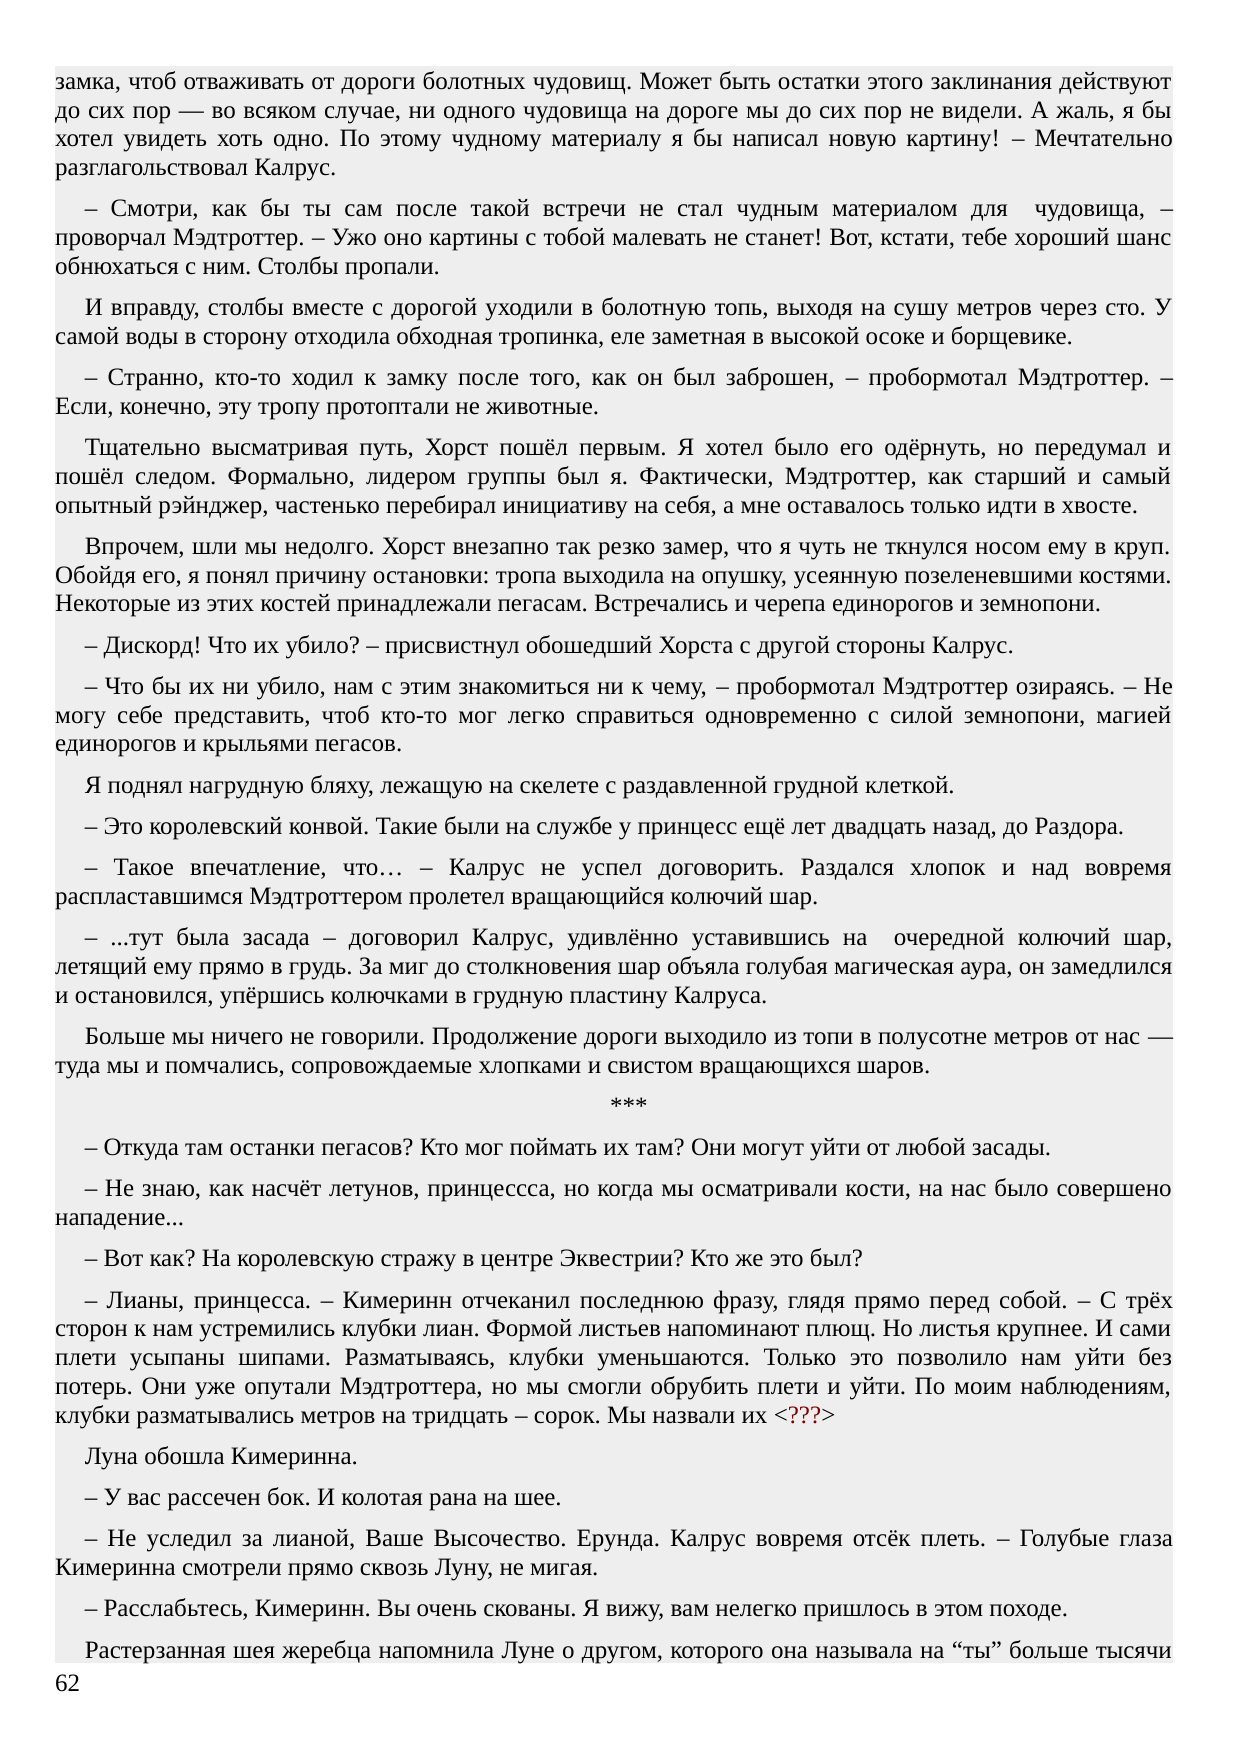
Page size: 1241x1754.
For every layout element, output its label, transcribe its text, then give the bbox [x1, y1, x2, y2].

text – Не уследил за лианой, Ваше Высочество. Ерунда. Калрус вовремя отсёк плеть. – Голубые глаза Кимеринна смотрели прямо сквозь Луну, не мигая. [55, 1523, 1173, 1581]
text Луна обошла Кимеринна. [55, 1441, 1173, 1470]
text Тщательно высматривая путь, Хорст пошёл первым. Я хотел было его одёрнуть, но передумал и пошёл следом. Формально, лидером группы был я. Фактически, Мэдтроттер, как старший и самый опытный рэйнджер, частенько перебирал инициативу на себя, а мне оставалось только идти в хвосте. [55, 432, 1173, 518]
text И вправду, столбы вместе с дорогой уходили в болотную топь, выходя на сушу метров через сто. У самой воды в сторону отходила обходная тропинка, еле заметная в высокой осоке и борщевике. [55, 292, 1173, 350]
text – Странно, кто-то ходил к замку после того, как он был заброшен, – пробормотал Мэдтроттер. – Если, конечно, эту тропу протоптали не животные. [55, 362, 1173, 420]
text – ...тут была засада – договорил Калрус, удивлённо уставившись на очередной колючий шар, летящий ему прямо в грудь. За миг до столкновения шар объяла голубая магическая аура, он замедлился и остановился, упёршись колючками в грудную пластину Калруса. [55, 922, 1173, 1008]
text Впрочем, шли мы недолго. Хорст внезапно так резко замер, что я чуть не ткнулся носом ему в круп. Обойдя его, я понял причину остановки: тропа выходила на опушку, усеянную позеленевшими костями. Некоторые из этих костей принадлежали пегасам. Встречались и черепа единорогов и земнопони. [55, 531, 1173, 617]
text замка, чтоб отваживать от дороги болотных чудовищ. Может быть остатки этого заклинания действуют до сих пор — во всяком случае, ни одного чудовища на дороге мы до сих пор не видели. А жаль, я бы хотел увидеть хоть одно. По этому чудному материалу я бы написал новую картину! – Мечтательно разглагольствовал Калрус. [55, 66, 1173, 181]
text – Что бы их ни убило, нам с этим знакомиться ни к чему, – пробормотал Мэдтроттер озираясь. – Не могу себе представить, чтоб кто-то мог легко справиться одновременно с силой земнопони, магией единорогов и крыльями пегасов. [55, 671, 1173, 757]
text – Вот как? На королевскую стражу в центре Эквестрии? Кто же это был? [55, 1243, 1173, 1272]
text – Расслабьтесь, Кимеринн. Вы очень скованы. Я вижу, вам нелегко пришлось в этом походе. [55, 1593, 1173, 1622]
text *** [55, 1091, 1173, 1120]
text – Не знаю, как насчёт летунов, принцессса, но когда мы осматривали кости, на нас было совершено нападение... [55, 1173, 1173, 1231]
text Растерзанная шея жеребца напомнила Луне о другом, которого она называла на “ты” больше тысячи [55, 1635, 1173, 1663]
text – Смотри, как бы ты сам после такой встречи не стал чудным материалом для чудовища, – проворчал Мэдтроттер. – Ужо оно картины с тобой малевать не станет! Вот, кстати, тебе хороший шанс обнюхаться с ним. Столбы пропали. [55, 193, 1173, 280]
text – Такое впечатление, что… – Калрус не успел договорить. Раздался хлопок и над вовремя распластавшимся Мэдтроттером пролетел вращающийся колючий шар. [55, 852, 1173, 910]
text – У вас рассечен бок. И колотая рана на шее. [55, 1482, 1173, 1511]
text – Лианы, принцесса. – Кимеринн отчеканил последнюю фразу, глядя прямо перед собой. – С трёх сторон к нам устремились клубки лиан. Формой листьев напоминают плющ. Но листья крупнее. И сами плети усыпаны шипами. Разматываясь, клубки уменьшаются. Только это позволило нам уйти без потерь. Они уже опутали Мэдтроттера, но мы смогли обрубить плети и уйти. По моим наблюдениям, клубки разматывались метров на тридцать – сорок. Мы назвали их <???> [55, 1285, 1173, 1428]
text – Откуда там останки пегасов? Кто мог поймать их там? Они могут уйти от любой засады. [55, 1132, 1173, 1161]
text – Дискорд! Что их убило? – присвистнул обошедший Хорста с другой стороны Калрус. [55, 630, 1173, 658]
text Больше мы ничего не говорили. Продолжение дороги выходило из топи в полусотне метров от нас — туда мы и помчались, сопровождаемые хлопками и свистом вращающихся шаров. [55, 1021, 1173, 1078]
text – Это королевский конвой. Такие были на службе у принцесс ещё лет двадцать назад, до Раздора. [55, 811, 1173, 840]
text Я поднял нагрудную бляху, лежащую на скелете с раздавленной грудной клеткой. [55, 770, 1173, 798]
